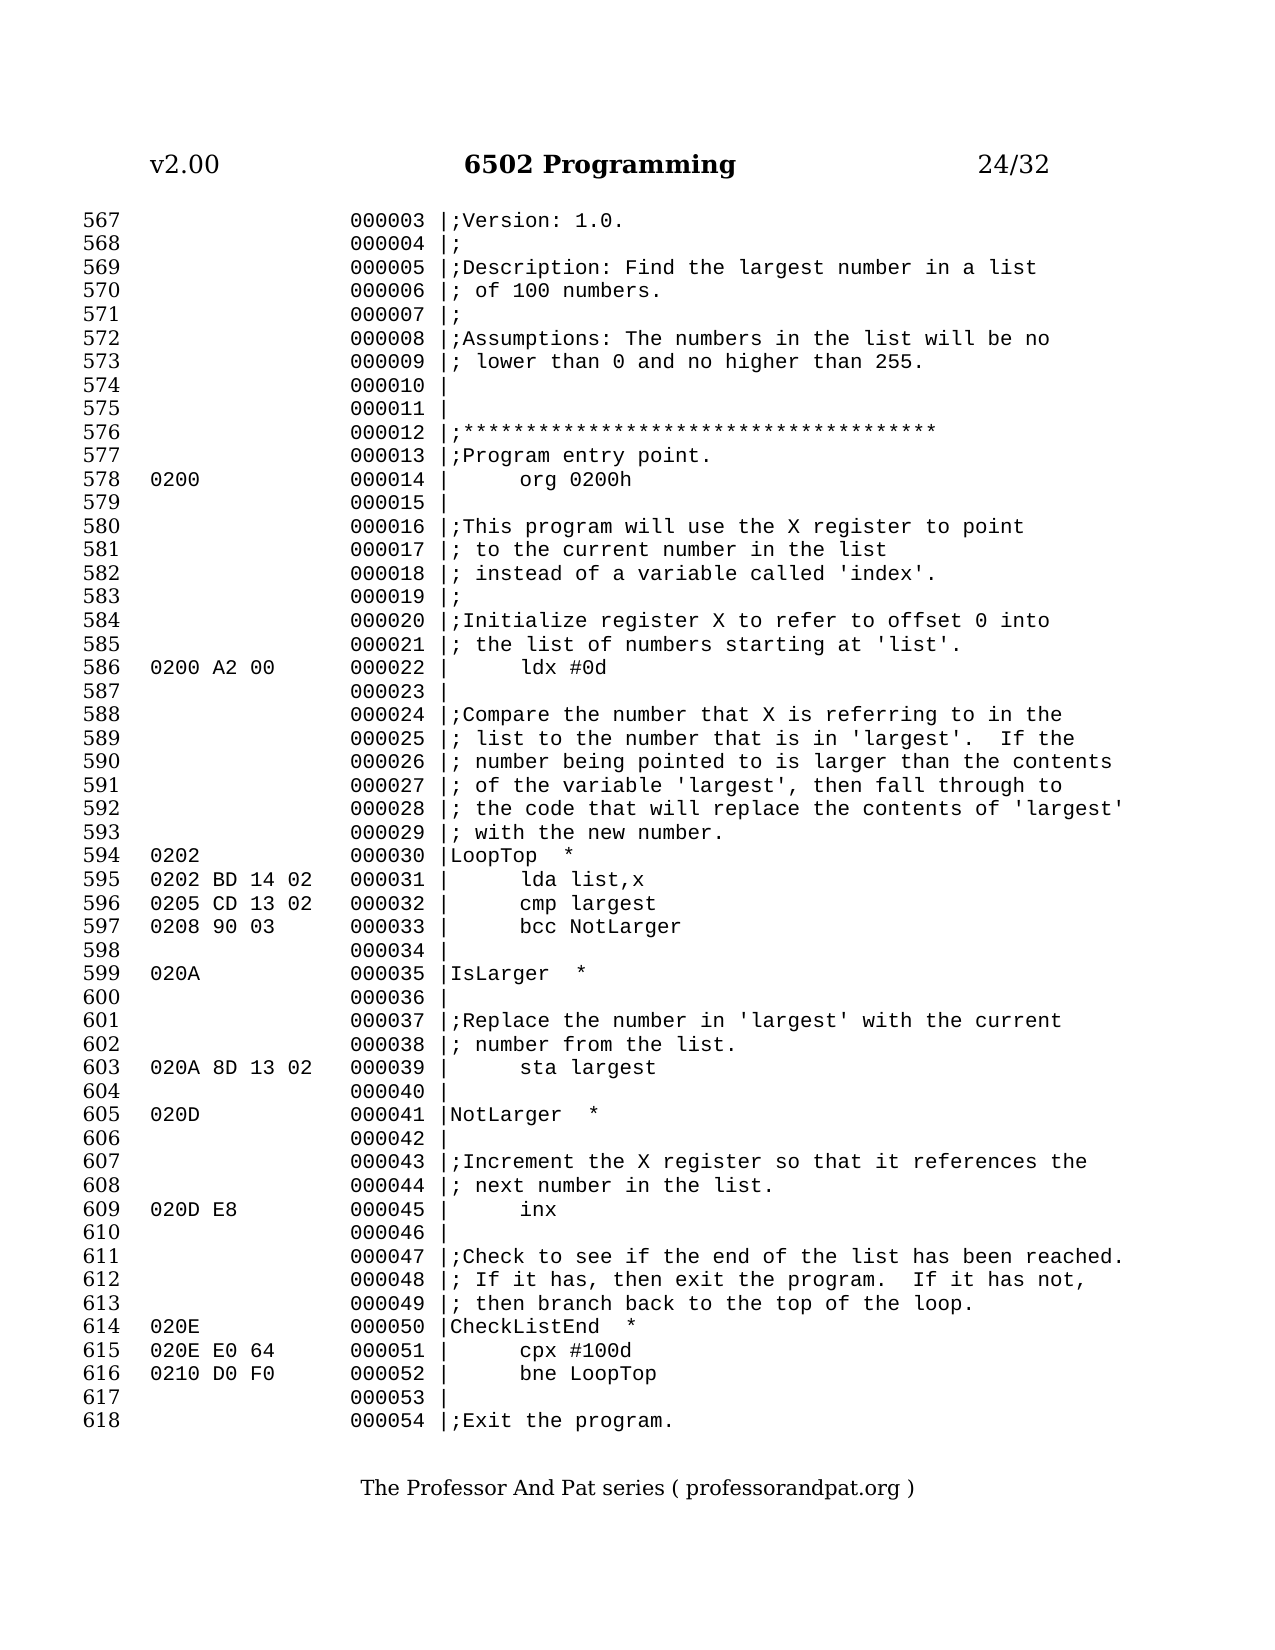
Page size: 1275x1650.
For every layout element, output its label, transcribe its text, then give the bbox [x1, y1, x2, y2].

text 000019 |; [150, 587, 1125, 610]
text 000017 |; to the current number in the list [150, 539, 1125, 563]
text 0208 90 03 000033 | bcc NotLarger [150, 916, 1125, 940]
text 0205 CD 13 02 000032 | cmp largest [150, 893, 1125, 916]
text 000012 |;************************************** [150, 422, 1125, 445]
text 000025 |; list to the number that is in 'largest'. If the [150, 728, 1125, 751]
text 000036 | [150, 987, 1125, 1010]
text 0200 A2 00 000022 | ldx #0d [150, 657, 1125, 681]
text 000018 |; instead of a variable called 'index'. [150, 563, 1125, 587]
text 000023 | [150, 681, 1125, 704]
text 020E E0 64 000051 | cpx #100d [150, 1340, 1125, 1363]
text 000011 | [150, 398, 1125, 422]
text 000040 | [150, 1081, 1125, 1104]
text 000009 |; lower than 0 and no higher than 255. [150, 351, 1125, 375]
text 000004 |; [150, 233, 1125, 257]
text 000048 |; If it has, then exit the program. If it has not, [150, 1269, 1125, 1293]
text 000016 |;This program will use the X register to point [150, 516, 1125, 539]
text 000042 | [150, 1128, 1125, 1152]
text 000044 |; next number in the list. [150, 1175, 1125, 1199]
text 020A 8D 13 02 000039 | sta largest [150, 1057, 1125, 1081]
text 000007 |; [150, 304, 1125, 328]
text 000047 |;Check to see if the end of the list has been reached. [150, 1246, 1125, 1269]
text 000008 |;Assumptions: The numbers in the list will be no [150, 328, 1125, 351]
text 000024 |;Compare the number that X is referring to in the [150, 704, 1125, 728]
text 020A 000035 |IsLarger * [150, 963, 1125, 987]
text 000034 | [150, 940, 1125, 963]
text 000013 |;Program entry point. [150, 445, 1125, 469]
text 000049 |; then branch back to the top of the loop. [150, 1293, 1125, 1316]
text 0200 000014 | org 0200h [150, 469, 1125, 492]
text 020E 000050 |CheckListEnd * [150, 1316, 1125, 1340]
text 000006 |; of 100 numbers. [150, 281, 1125, 304]
text 000037 |;Replace the number in 'largest' with the current [150, 1010, 1125, 1034]
text 000005 |;Description: Find the largest number in a list [150, 257, 1125, 281]
text 000043 |;Increment the X register so that it references the [150, 1152, 1125, 1175]
text 000038 |; number from the list. [150, 1034, 1125, 1057]
text 000046 | [150, 1222, 1125, 1246]
text 0210 D0 F0 000052 | bne LoopTop [150, 1363, 1125, 1387]
text 0202 000030 |LoopTop * [150, 846, 1125, 869]
text 000028 |; the code that will replace the contents of 'largest' [150, 798, 1125, 822]
text 020D E8 000045 | inx [150, 1199, 1125, 1222]
text 000027 |; of the variable 'largest', then fall through to [150, 775, 1125, 798]
text 000020 |;Initialize register X to refer to offset 0 into [150, 610, 1125, 634]
text 000021 |; the list of numbers starting at 'list'. [150, 634, 1125, 657]
text 000010 | [150, 375, 1125, 398]
text 000026 |; number being pointed to is larger than the contents [150, 751, 1125, 775]
text 000003 |;Version: 1.0. [150, 210, 1125, 233]
text 000053 | [150, 1387, 1125, 1411]
text 000015 | [150, 492, 1125, 516]
text 000054 |;Exit the program. [150, 1411, 1125, 1434]
text 020D 000041 |NotLarger * [150, 1104, 1125, 1128]
text 000029 |; with the new number. [150, 822, 1125, 846]
text 0202 BD 14 02 000031 | lda list,x [150, 869, 1125, 893]
